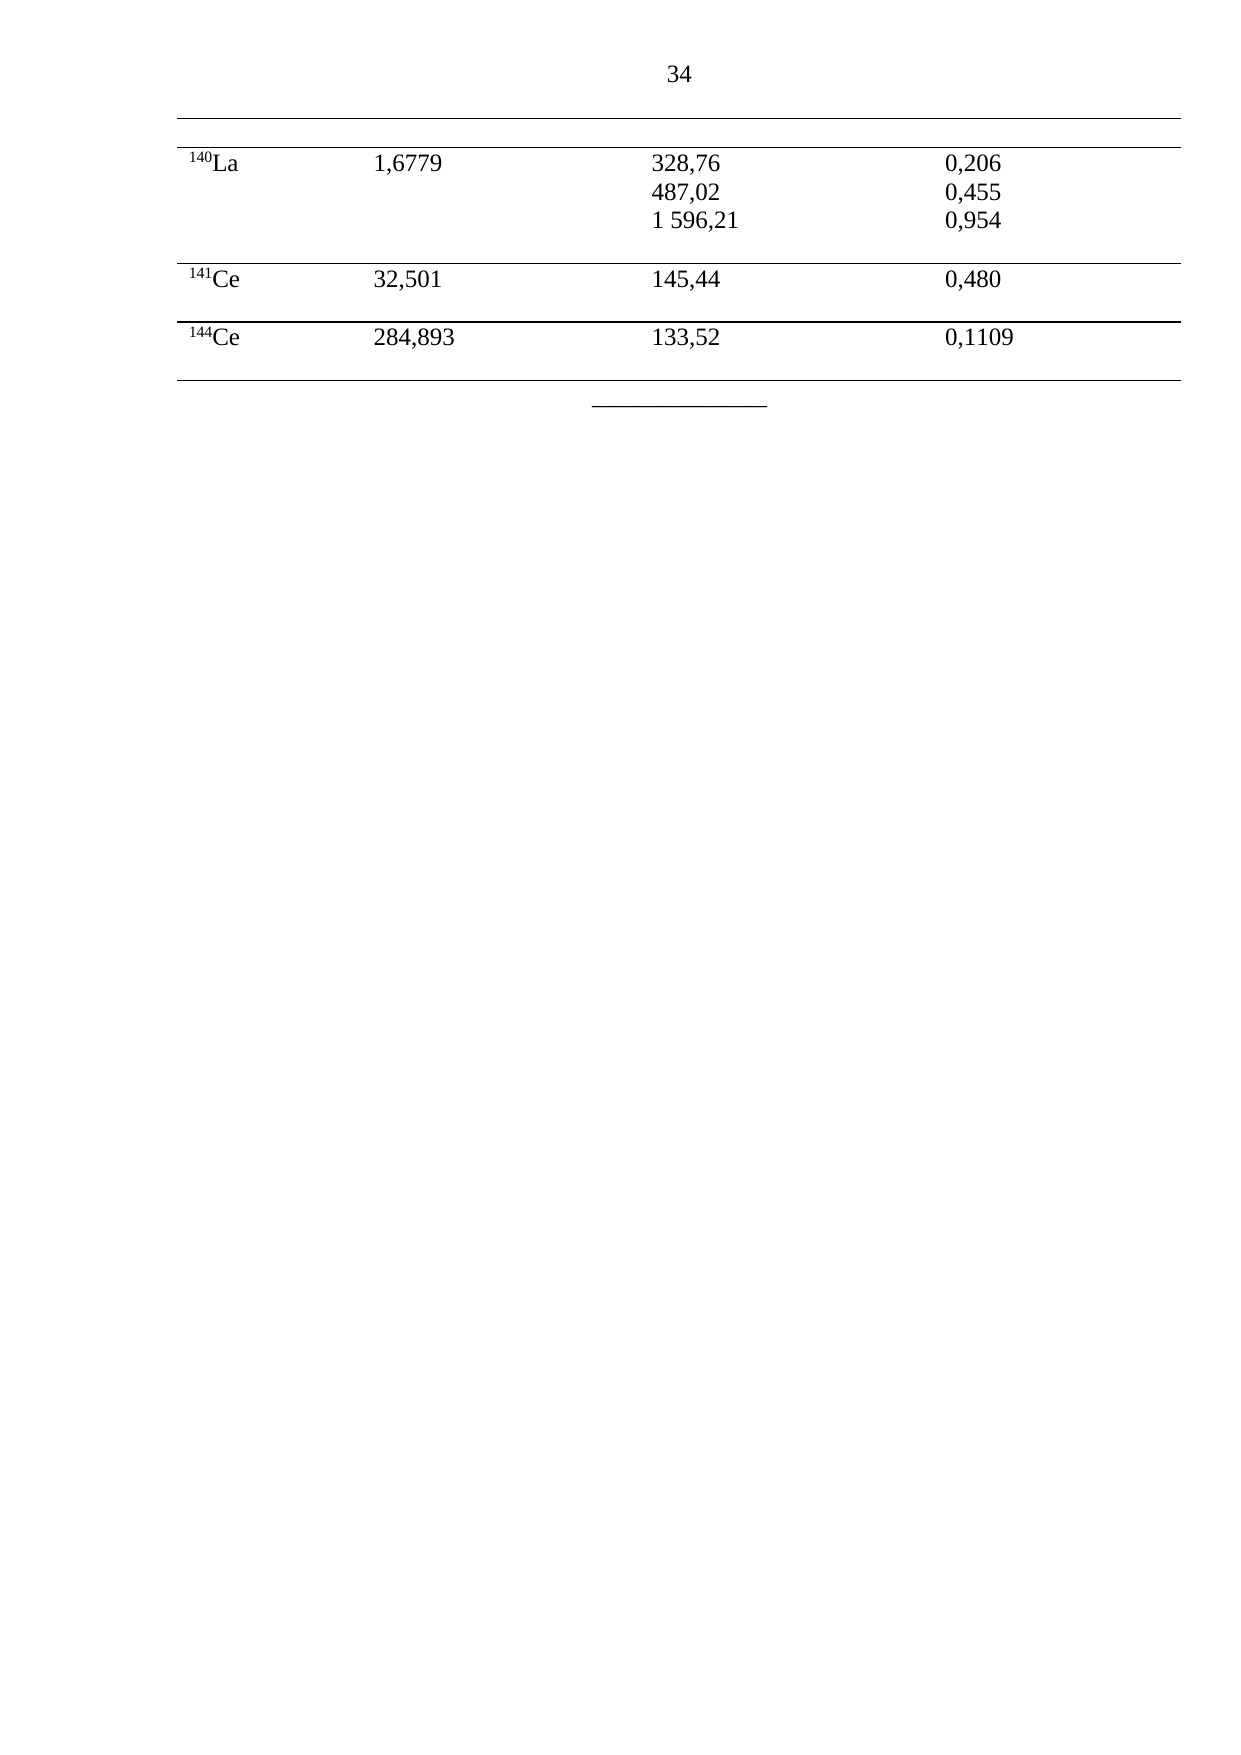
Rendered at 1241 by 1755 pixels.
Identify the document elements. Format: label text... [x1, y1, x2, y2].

table_cell [362, 293, 640, 321]
table_cell 145,44 [640, 264, 934, 293]
table_cell [934, 293, 1181, 321]
table_cell [934, 234, 1181, 263]
table_cell [362, 234, 640, 263]
table_cell 328,76 [640, 148, 934, 177]
table_cell [640, 234, 934, 263]
table_cell 141Ce [177, 264, 362, 293]
table_cell [177, 293, 362, 321]
table_cell [177, 177, 362, 205]
table_cell 0,480 [934, 264, 1181, 293]
table_cell [640, 119, 934, 147]
table_cell 284,893 [362, 323, 640, 351]
table_cell [177, 234, 362, 263]
table_cell 32,501 [362, 264, 640, 293]
table_cell [640, 351, 934, 380]
table_cell 1,6779 [362, 148, 640, 177]
table_cell [934, 351, 1181, 380]
table_cell [177, 119, 362, 147]
table_cell [934, 119, 1181, 147]
table_cell 140La [177, 148, 362, 177]
table_cell [640, 293, 934, 321]
table_cell [362, 177, 640, 205]
table_cell 133,52 [640, 323, 934, 351]
table_cell 0,954 [934, 205, 1181, 234]
table_cell [362, 119, 640, 147]
text ______________ [177, 381, 1181, 410]
table_cell 0,206 [934, 148, 1181, 177]
table_cell 0,455 [934, 177, 1181, 205]
table_cell 487,02 [640, 177, 934, 205]
table_cell 1 596,21 [640, 205, 934, 234]
table_cell 144Ce [177, 323, 362, 351]
table_cell [177, 205, 362, 234]
table_cell [362, 351, 640, 380]
table_cell 0,1109 [934, 323, 1181, 351]
table_cell [362, 205, 640, 234]
table_cell [177, 351, 362, 380]
